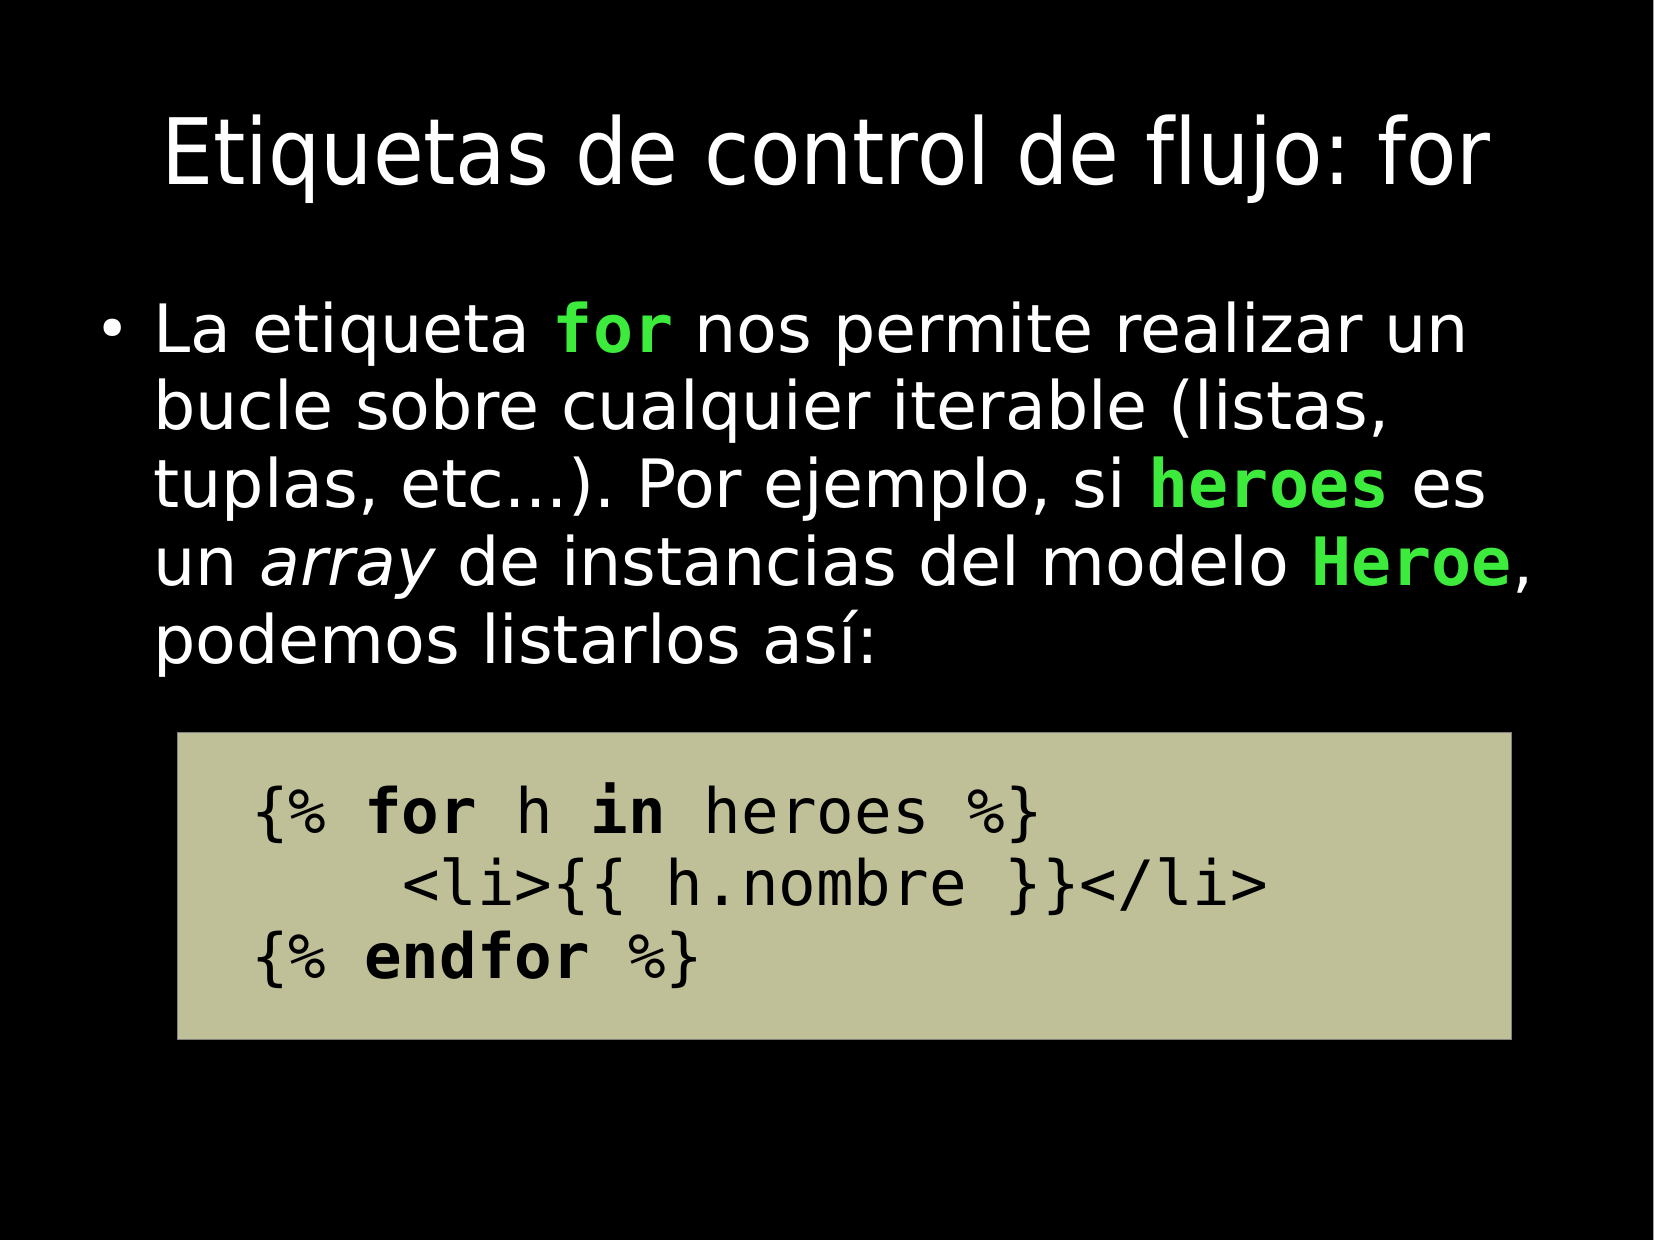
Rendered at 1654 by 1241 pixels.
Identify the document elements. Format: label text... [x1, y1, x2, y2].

text_box {% for h in heroes %} <li>{{ h.nombre }}</li> {% endfor %} [236, 767, 1286, 1002]
text_box [177, 733, 1512, 1040]
title Etiquetas de control de flujo: for [82, 49, 1571, 257]
list La etiqueta for nos permite realizar un bucle sobre cualquier iterable (listas, tuplas, etc...). Por ejemplo, si heroes es un array de instancias del modelo Heroe, podemos listarlos así: [82, 290, 1571, 733]
